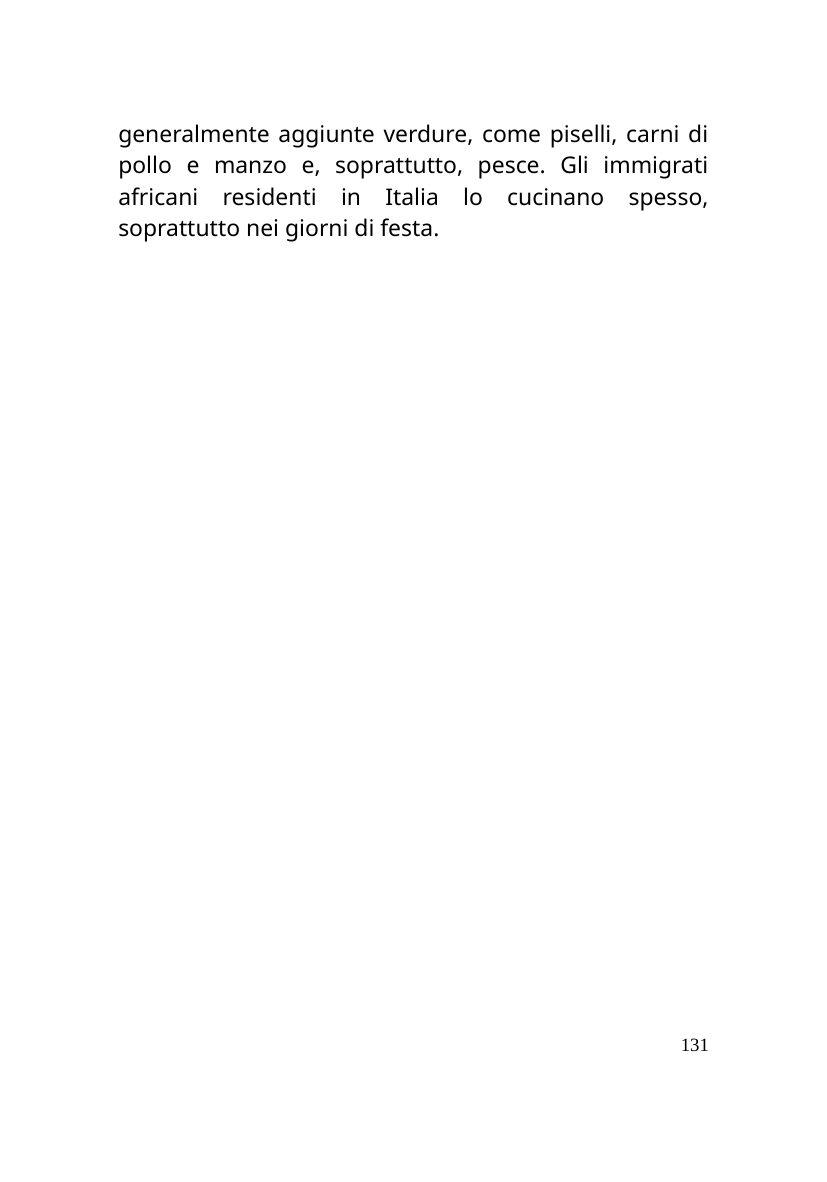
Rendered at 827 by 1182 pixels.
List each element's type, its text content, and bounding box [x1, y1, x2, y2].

text generalmente aggiunte verdure, come piselli, carni di pollo e manzo e, soprattutto, pesce. Gli immigrati africani residenti in Italia lo cucinano spesso, soprattutto nei giorni di festa. [118, 118, 709, 243]
